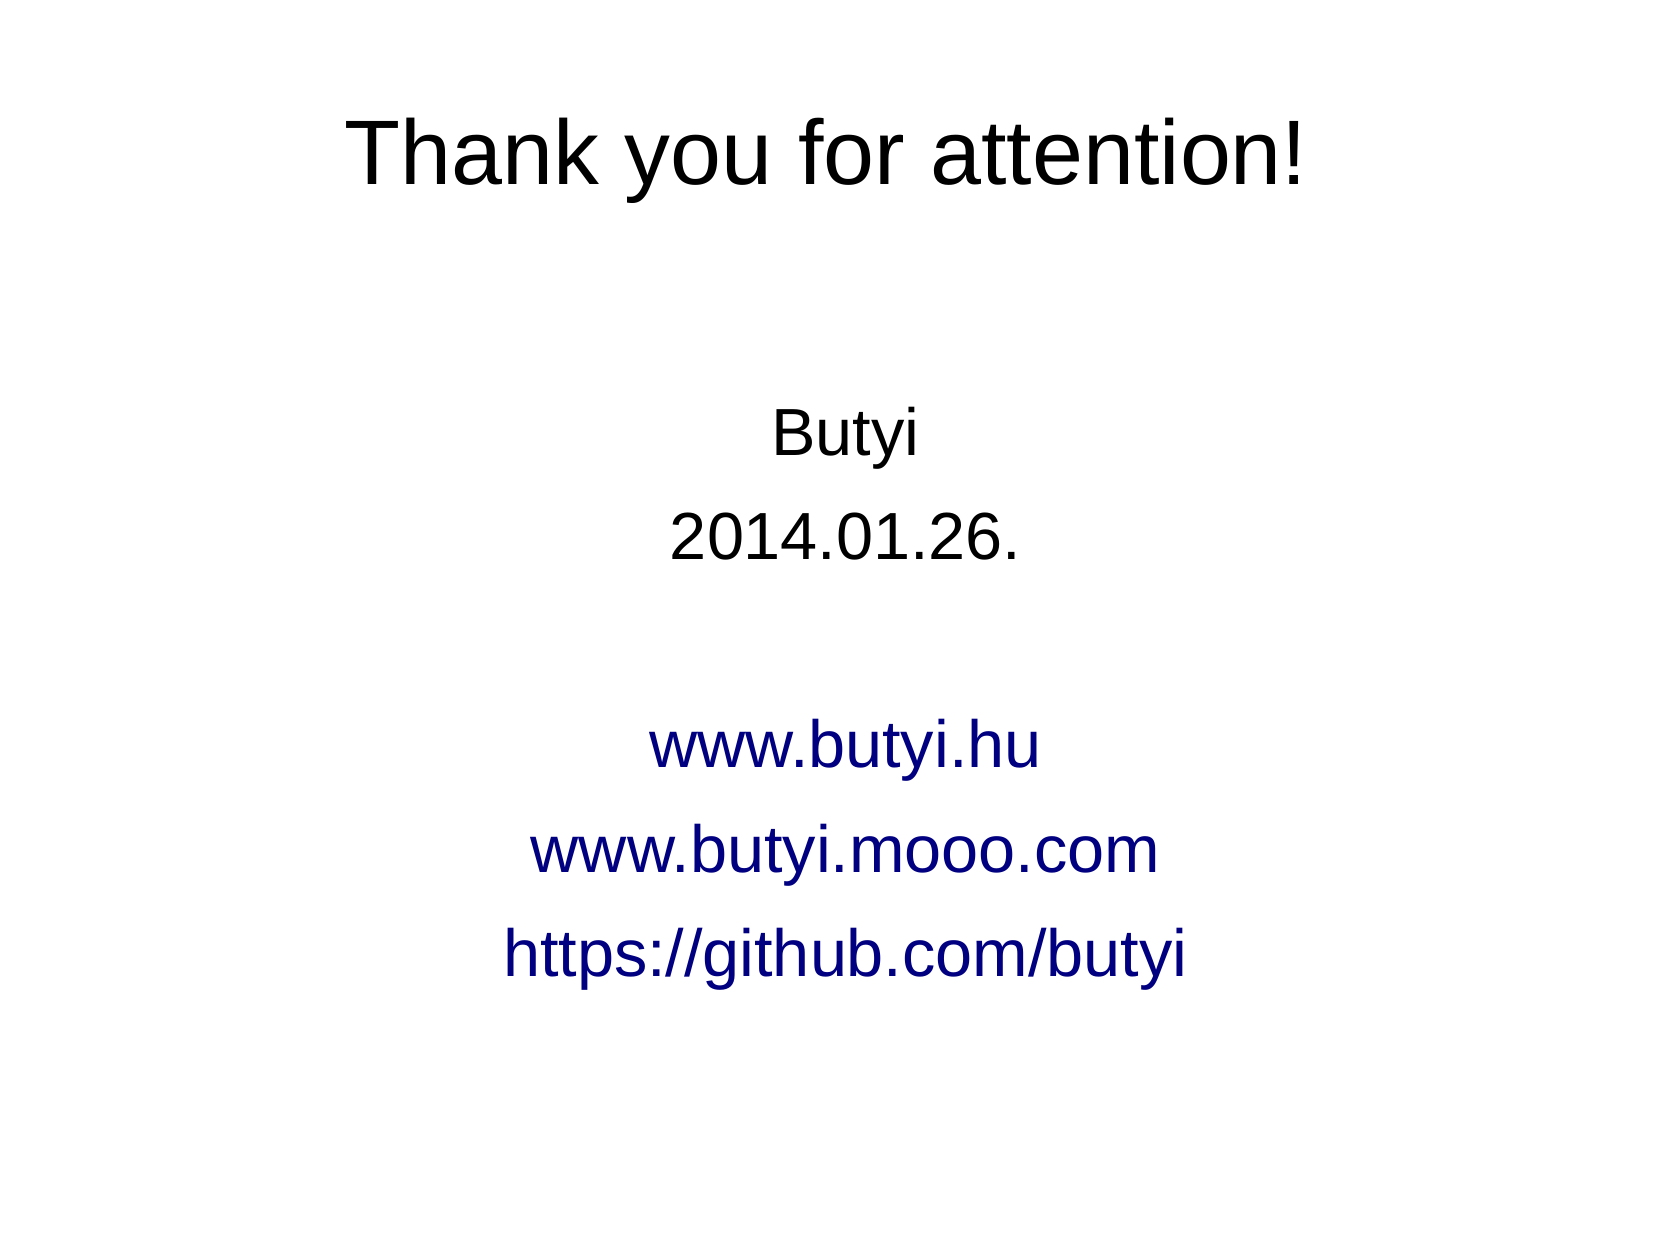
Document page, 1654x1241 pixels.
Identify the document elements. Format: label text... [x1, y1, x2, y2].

title Thank you for attention! [82, 49, 1571, 257]
list Butyi 2014.01.26. www.butyi.hu www.butyi.mooo.com https://github.com/butyi [82, 290, 1538, 1010]
